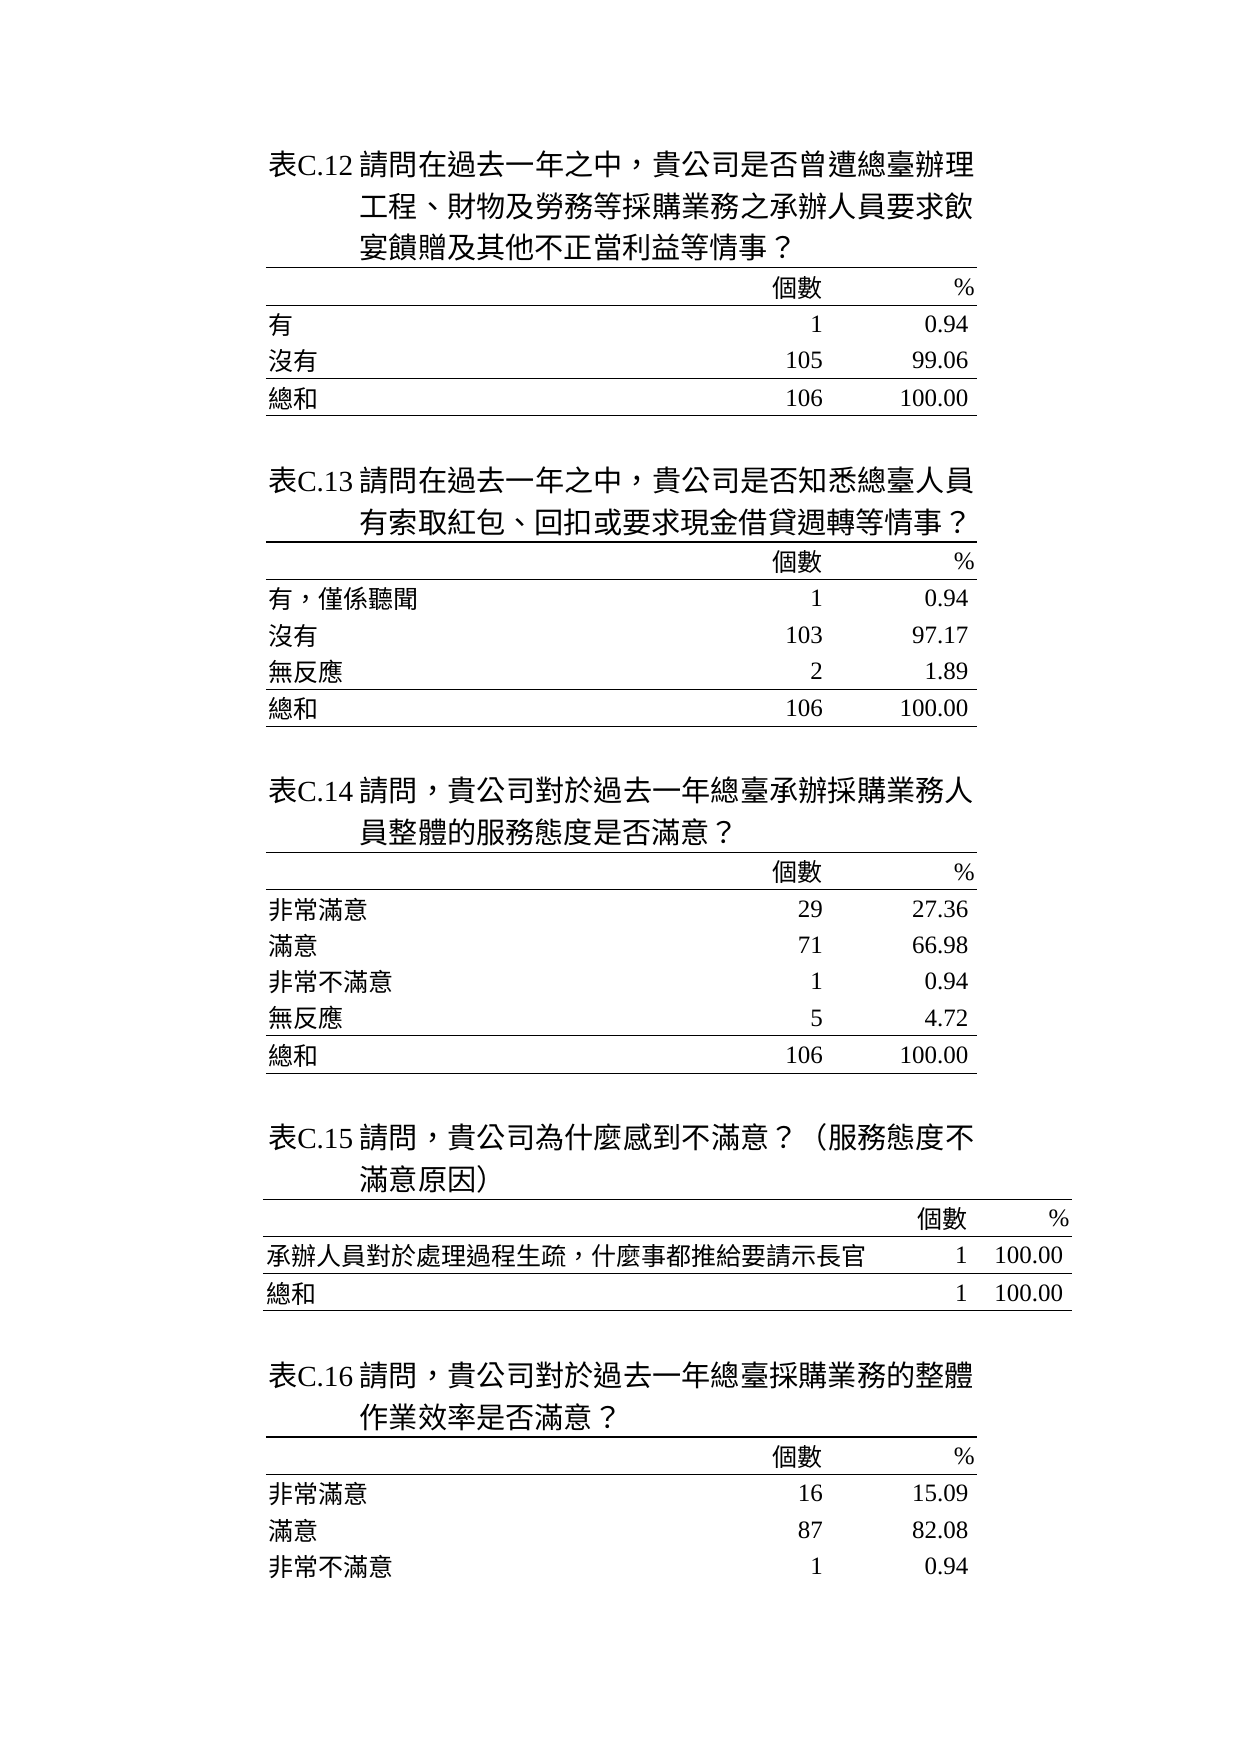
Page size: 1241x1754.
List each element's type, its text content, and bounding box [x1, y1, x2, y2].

table_cell 1 [869, 1274, 970, 1310]
table_cell 106 [674, 379, 825, 415]
table_cell 100.00 [825, 690, 977, 726]
table_cell 總和 [266, 690, 674, 726]
table_cell 27.36 [825, 890, 977, 926]
table_cell 非常滿意 [266, 890, 674, 926]
table_cell 沒有 [266, 616, 674, 652]
table_cell 有，僅係聽聞 [266, 580, 674, 616]
table_header [266, 853, 674, 889]
table_cell 非常不滿意 [266, 1547, 674, 1583]
table_cell 滿意 [266, 1511, 674, 1547]
table_header % [970, 1200, 1072, 1236]
table_cell 非常不滿意 [266, 963, 674, 999]
table_cell 105 [674, 342, 825, 378]
table_cell 1 [674, 580, 825, 616]
table_cell 66.98 [825, 926, 977, 963]
table_cell 總和 [263, 1274, 869, 1310]
table_cell 100.00 [825, 1036, 977, 1072]
table_header [266, 1438, 674, 1474]
table_cell 2 [674, 652, 825, 688]
table_cell 0.94 [825, 580, 977, 616]
table_cell 0.94 [825, 306, 977, 342]
table_header 個數 [674, 268, 825, 304]
table_cell 5 [674, 999, 825, 1035]
table_cell 16 [674, 1475, 825, 1511]
table_cell 1 [869, 1237, 970, 1273]
table_cell 103 [674, 616, 825, 652]
table_cell 滿意 [266, 926, 674, 963]
table_header [266, 543, 674, 579]
table_cell 97.17 [825, 616, 977, 652]
table_cell 0.94 [825, 963, 977, 999]
table_header % [825, 268, 977, 304]
table_cell 82.08 [825, 1511, 977, 1547]
table_header [266, 268, 674, 304]
table_header % [825, 853, 977, 889]
table_header % [825, 1438, 977, 1474]
table_cell 100.00 [970, 1237, 1072, 1273]
table_cell 4.72 [825, 999, 977, 1035]
table_header 個數 [674, 853, 825, 889]
list 請問，貴公司對於過去一年總臺採購業務的整體作業效率是否滿意？ [268, 1353, 974, 1436]
table_cell 總和 [266, 1036, 674, 1072]
table_cell 有 [266, 306, 674, 342]
table_cell 100.00 [970, 1274, 1072, 1310]
table_header 個數 [674, 1438, 825, 1474]
table_cell 1 [674, 306, 825, 342]
table_cell 1.89 [825, 652, 977, 688]
table_cell 1 [674, 963, 825, 999]
table_cell 87 [674, 1511, 825, 1547]
list 請問在過去一年之中，貴公司是否知悉總臺人員有索取紅包、回扣或要求現金借貸週轉等情事？ [268, 458, 974, 541]
table_header % [825, 543, 977, 579]
table_cell 15.09 [825, 1475, 977, 1511]
table_cell 無反應 [266, 652, 674, 688]
table_header 個數 [674, 543, 825, 579]
list 請問，貴公司對於過去一年總臺承辦採購業務人員整體的服務態度是否滿意？ [268, 768, 974, 852]
table_cell 106 [674, 1036, 825, 1072]
table_cell 99.06 [825, 342, 977, 378]
table_cell 71 [674, 926, 825, 963]
table_cell 非常滿意 [266, 1475, 674, 1511]
table_header 個數 [869, 1200, 970, 1236]
table_cell 沒有 [266, 342, 674, 378]
table_cell 0.94 [825, 1547, 977, 1583]
table_cell 總和 [266, 379, 674, 415]
table_cell 100.00 [825, 379, 977, 415]
table_cell 承辦人員對於處理過程生疏，什麼事都推給要請示長官 [263, 1237, 869, 1273]
table_cell 106 [674, 690, 825, 726]
table_cell 無反應 [266, 999, 674, 1035]
list 請問在過去一年之中，貴公司是否曾遭總臺辦理工程、財物及勞務等採購業務之承辦人員要求飲宴饋贈及其他不正當利益等情事？ [268, 142, 974, 267]
list 請問，貴公司為什麼感到不滿意？（服務態度不滿意原因） [268, 1115, 974, 1198]
table_cell 1 [674, 1547, 825, 1583]
table_header [263, 1200, 869, 1236]
table_cell 29 [674, 890, 825, 926]
